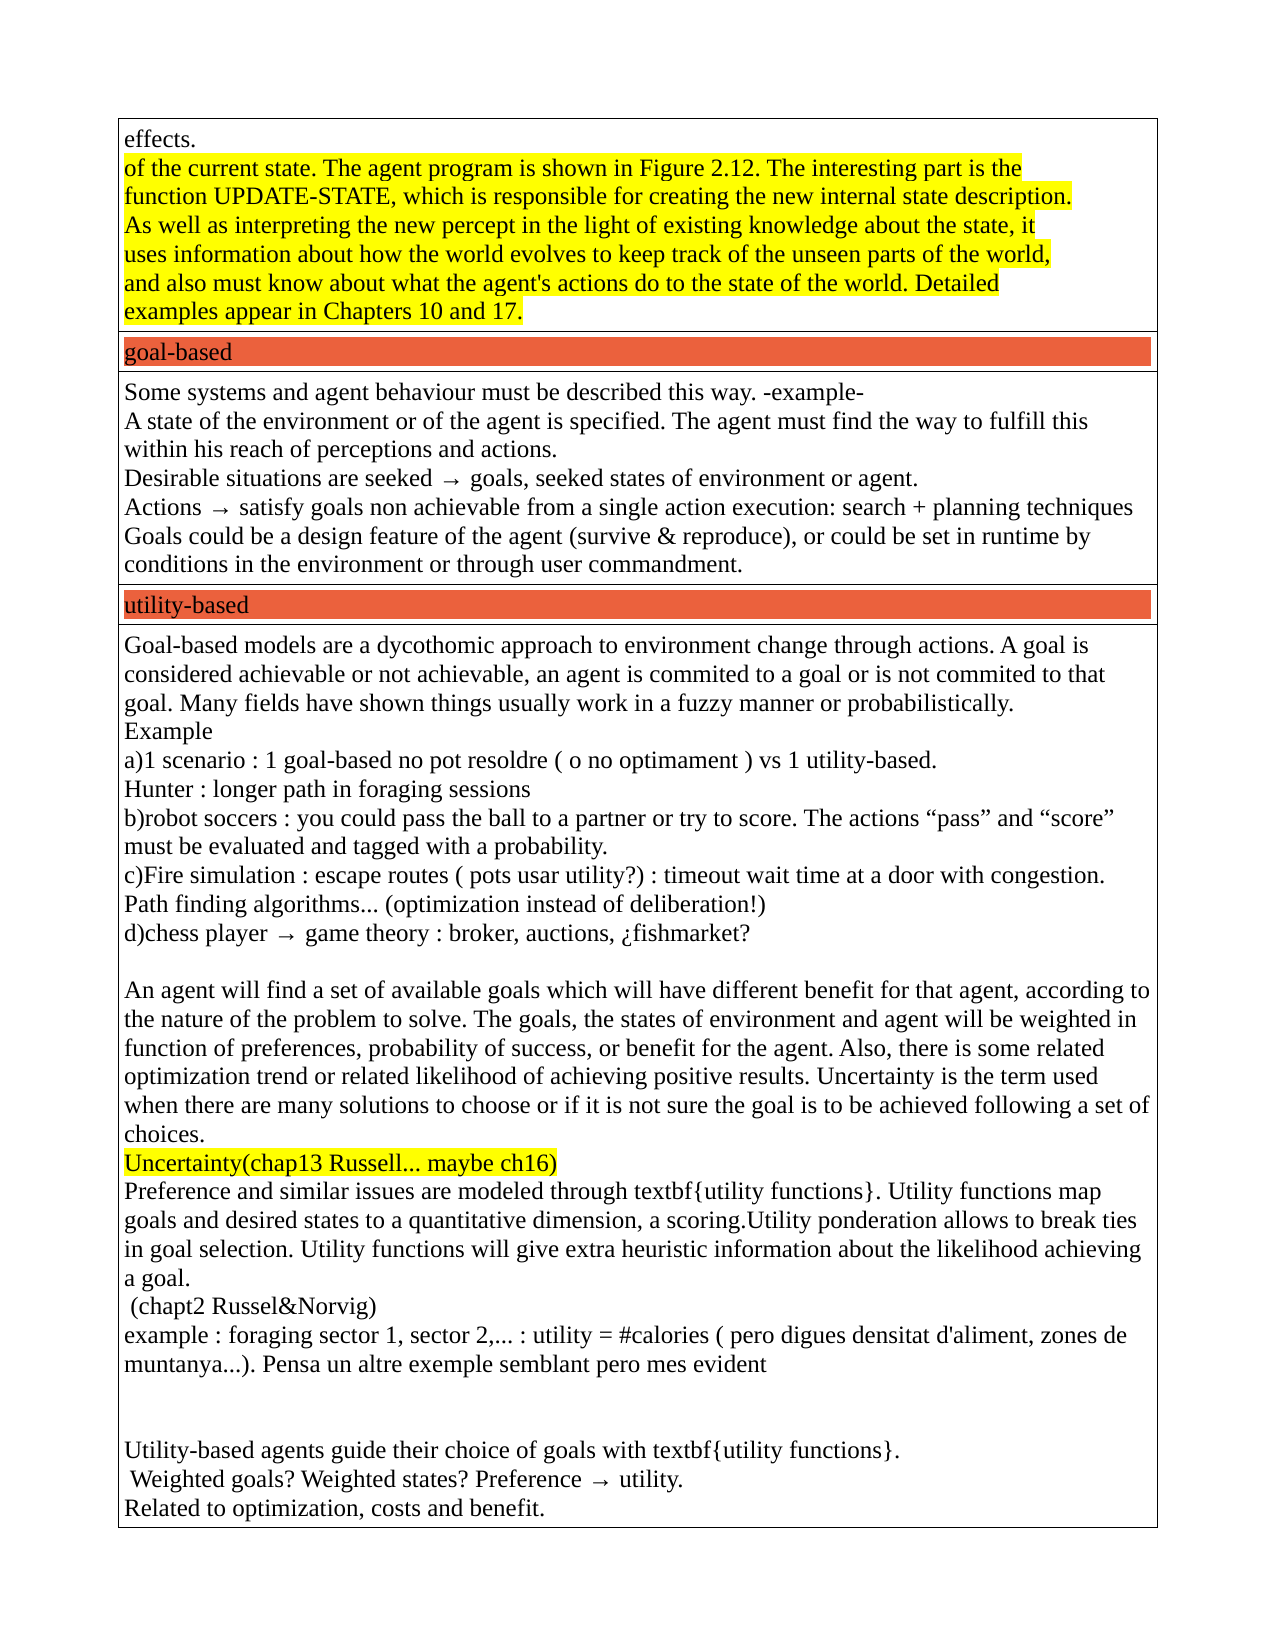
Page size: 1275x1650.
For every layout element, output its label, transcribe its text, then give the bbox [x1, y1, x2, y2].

table_cell effects. of the current state. The agent program is shown in Figure 2.12. The interesting part is the function UPDATE-STATE, which is responsible for creating the new internal state description. As well as interpreting the new percept in the light of existing knowledge about the state, it uses information about how the world evolves to keep track of the unseen parts of the world, and also must know about what the agent's actions do to the state of the world. Detailed examples appear in Chapters 10 and 17. [119, 119, 1157, 331]
table_cell Goal-based models are a dycothomic approach to environment change through actions. A goal is considered achievable or not achievable, an agent is commited to a goal or is not commited to that goal. Many fields have shown things usually work in a fuzzy manner or probabilistically. Example a)1 scenario : 1 goal-based no pot resoldre ( o no optimament ) vs 1 utility-based. Hunter : longer path in foraging sessions b)robot soccers : you could pass the ball to a partner or try to score. The actions “pass” and “score” must be evaluated and tagged with a probability. c)Fire simulation : escape routes ( pots usar utility?) : timeout wait time at a door with congestion. Path finding algorithms... (optimization instead of deliberation!) d)chess player → game theory : broker, auctions, ¿fishmarket? An agent will find a set of available goals which will have different benefit for that agent, according to the nature of the problem to solve. The goals, the states of environment and agent will be weighted in function of preferences, probability of success, or benefit for the agent. Also, there is some related optimization trend or related likelihood of achieving positive results. Uncertainty is the term used when there are many solutions to choose or if it is not sure the goal is to be achieved following a set of choices. Uncertainty(chap13 Russell... maybe ch16) Preference and similar issues are modeled through textbf{utility functions}. Utility functions map goals and desired states to a quantitative dimension, a scoring.Utility ponderation allows to break ties in goal selection. Utility functions will give extra heuristic information about the likelihood achieving a goal. (chapt2 Russel&Norvig) example : foraging sector 1, sector 2,... : utility = #calories ( pero digues densitat d'aliment, zones de muntanya...). Pensa un altre exemple semblant pero mes evident Utility-based agents guide their choice of goals with textbf{utility functions}. Weighted goals? Weighted states? Preference → utility. Related to optimization, costs and benefit. [119, 625, 1157, 1527]
table_cell Some systems and agent behaviour must be described this way. -example- A state of the environment or of the agent is specified. The agent must find the way to fulfill this within his reach of perceptions and actions. Desirable situations are seeked → goals, seeked states of environment or agent. Actions → satisfy goals non achievable from a single action execution: search + planning techniques Goals could be a design feature of the agent (survive & reproduce), or could be set in runtime by conditions in the environment or through user commandment. [119, 372, 1157, 584]
table_cell utility-based [119, 585, 1157, 624]
table_cell goal-based [119, 332, 1157, 371]
